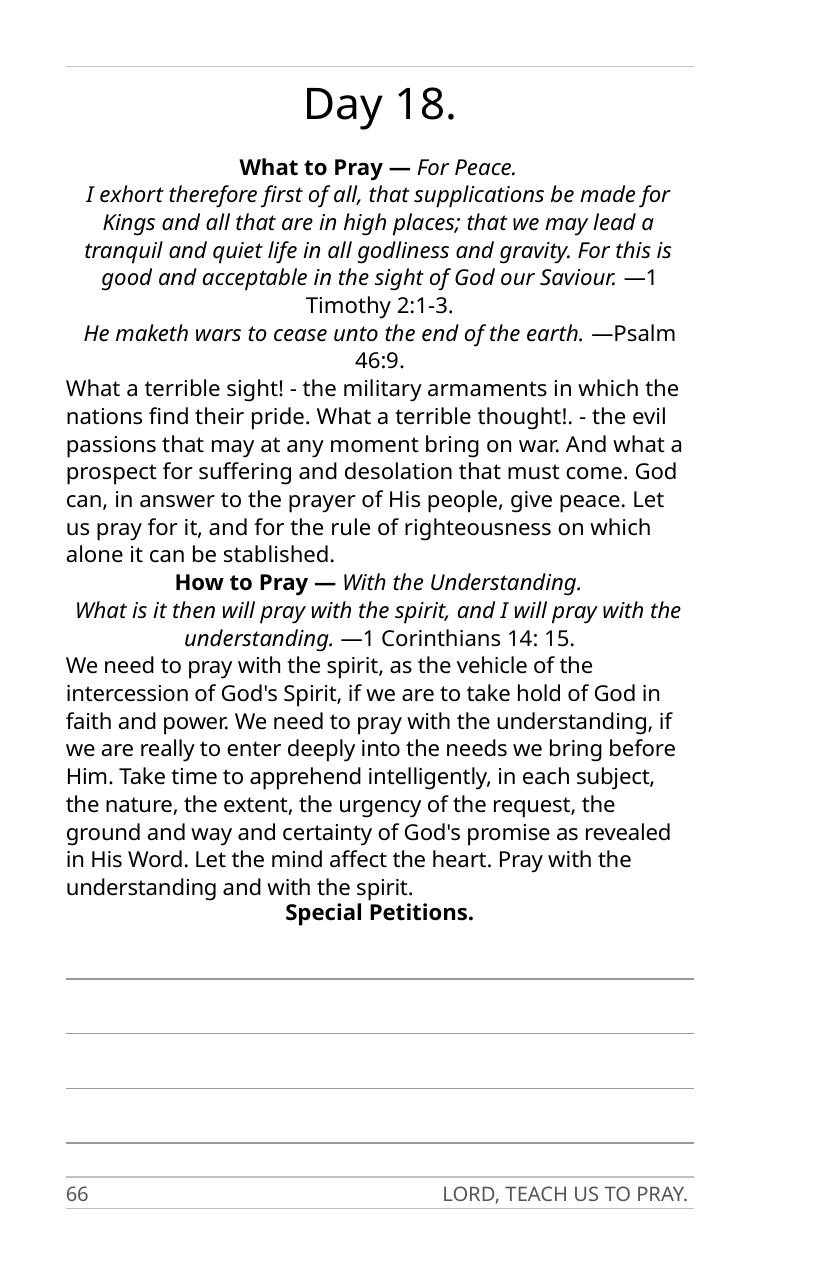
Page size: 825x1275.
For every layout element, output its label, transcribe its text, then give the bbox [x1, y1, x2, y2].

title Day 18. [66, 70, 694, 153]
text Special Petitions. [66, 901, 694, 925]
text What is it then will pray with the spirit, and I will pray with the understanding. —1 Corinthians 14: 15. [66, 597, 694, 652]
text What to Pray — For Peace. [66, 153, 694, 181]
text I exhort therefore first of all, that supplications be made for Kings and all that are in high places; that we may lead a tranquil and quiet life in all godliness and gravity. For this is good and acceptable in the sight of God our Saviour. —1 Timothy 2:1-3. [66, 181, 694, 319]
text He maketh wars to cease unto the end of the earth. —Psalm 46:9. [66, 319, 694, 375]
text What a terrible sight! - the military armaments in which the nations find their pride. What a terrible thought!. - the evil passions that may at any moment bring on war. And what a prospect for suffering and desolation that must come. God can, in answer to the prayer of His people, give peace. Let us pray for it, and for the rule of righteousness on which alone it can be stablished. [66, 375, 694, 569]
text We need to pray with the spirit, as the vehicle of the intercession of God's Spirit, if we are to take hold of God in faith and power. We need to pray with the understanding, if we are really to enter deeply into the needs we bring before Him. Take time to apprehend intelligently, in each subject, the nature, the extent, the urgency of the request, the ground and way and certainty of God's promise as revealed in His Word. Let the mind affect the heart. Pray with the understanding and with the spirit. [66, 652, 694, 901]
text How to Pray — With the Understanding. [66, 569, 694, 597]
